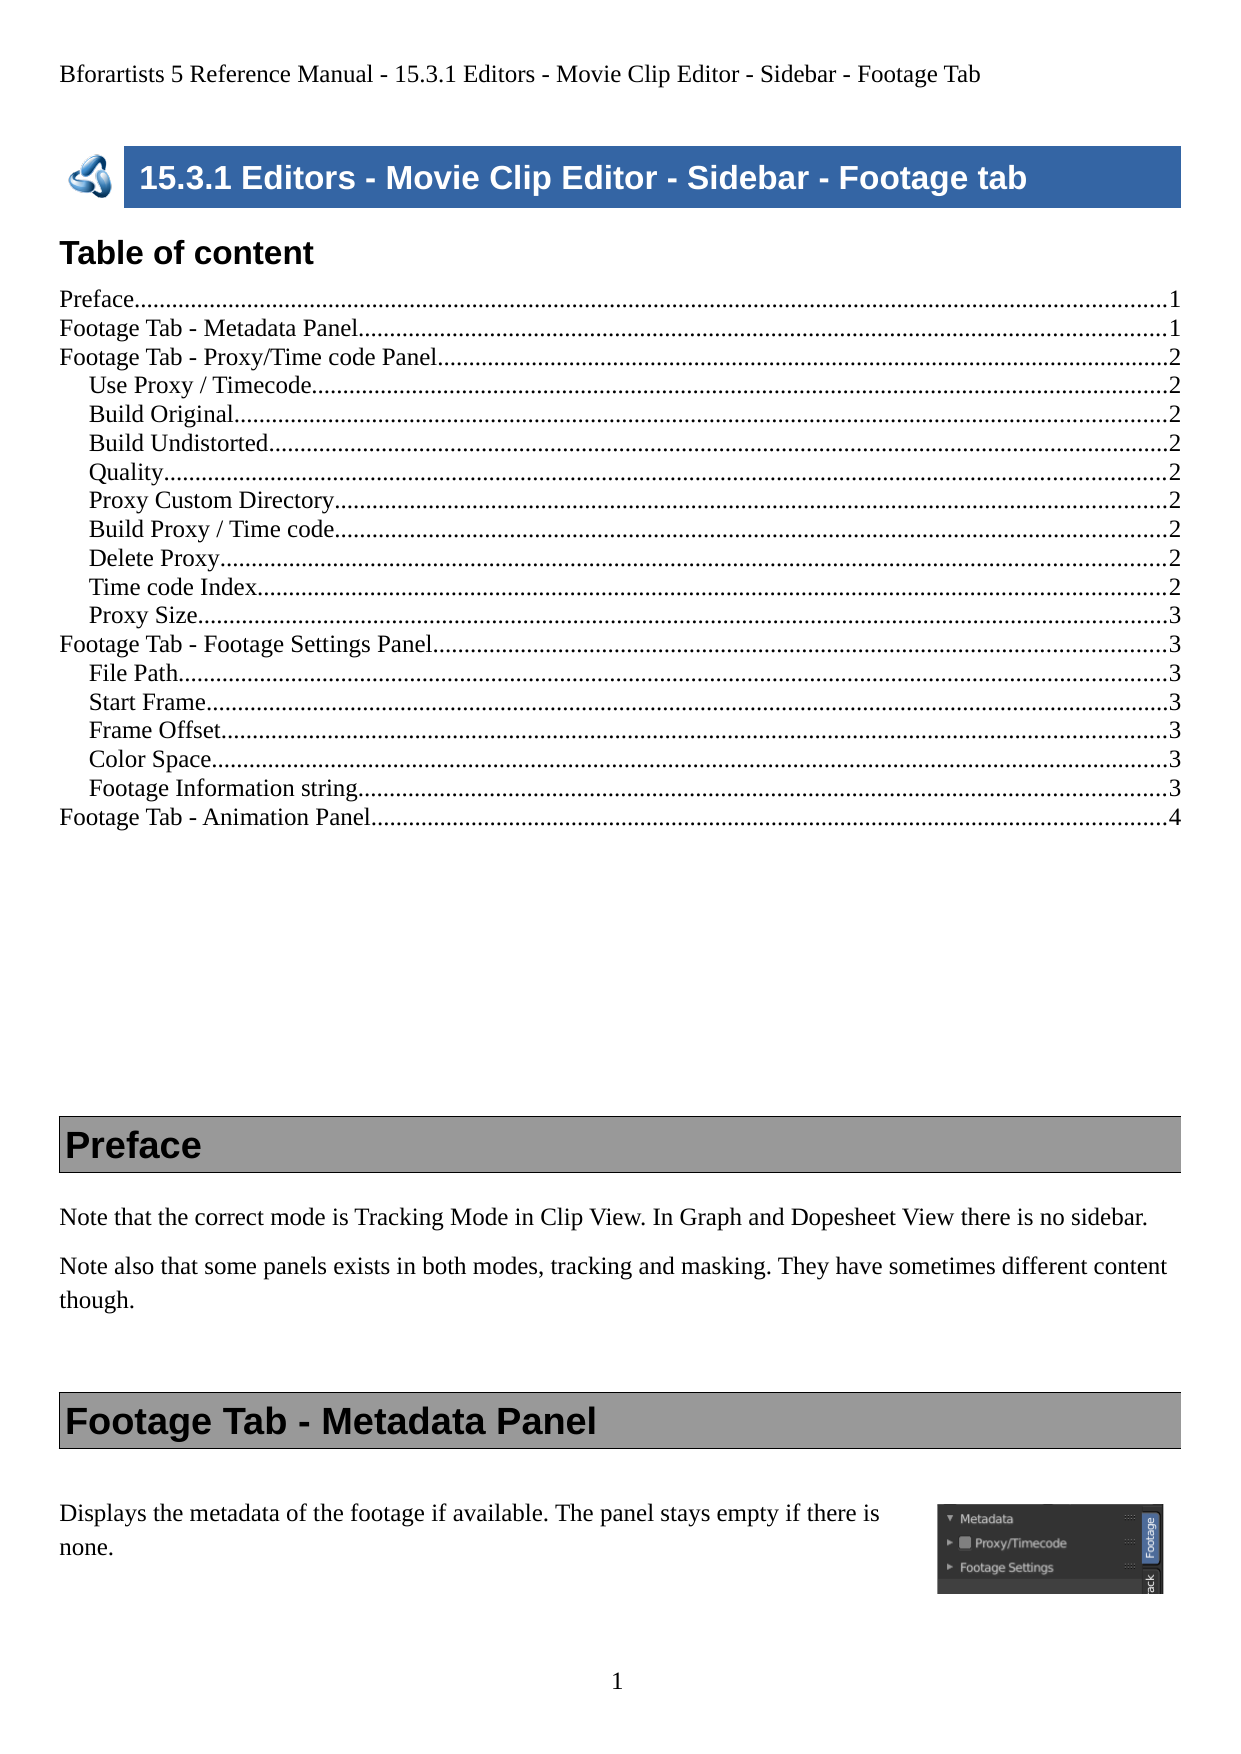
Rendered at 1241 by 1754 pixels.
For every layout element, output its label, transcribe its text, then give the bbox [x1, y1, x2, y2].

text Note also that some panels exists in both modes, tracking and masking. They have sometimes different content though. [59, 1251, 1181, 1314]
text File Path 3 [88, 658, 1181, 687]
text Start Frame 3 [88, 687, 1181, 715]
text Build Original 2 [88, 399, 1181, 428]
text Delete Proxy 2 [88, 543, 1181, 572]
text Footage Tab - Footage Settings Panel 3 [59, 629, 1181, 658]
text Note that the correct mode is Tracking Mode in Clip View. In Graph and Dopesheet View there is no sidebar. [59, 1202, 1181, 1230]
text Proxy Size 3 [88, 600, 1181, 629]
text Preface 1 [59, 284, 1181, 313]
table_header [59, 146, 124, 208]
table_header Footage Tab - Metadata Panel [60, 1393, 1181, 1448]
subtitle Table of content [59, 233, 1181, 272]
text Use Proxy / Timecode 2 [88, 370, 1181, 399]
text Proxy Custom Directory 2 [88, 485, 1181, 514]
text Footage Information string 3 [88, 773, 1181, 802]
text Displays the metadata of the footage if available. The panel stays empty if there is none. [59, 1498, 1181, 1561]
text Time code Index 2 [88, 572, 1181, 600]
text Build Undistorted 2 [88, 428, 1181, 457]
text Quality 2 [88, 457, 1181, 485]
picture [65, 152, 114, 201]
picture [937, 1504, 1164, 1594]
text Footage Tab - Animation Panel 4 [59, 802, 1181, 830]
text Frame Offset 3 [88, 715, 1181, 744]
table_header Preface [60, 1117, 1181, 1172]
text Footage Tab - Metadata Panel 1 [59, 313, 1181, 342]
text Footage Tab - Proxy/Time code Panel 2 [59, 342, 1181, 370]
text Build Proxy / Time code 2 [88, 514, 1181, 543]
table_header 15.3.1 Editors - Movie Clip Editor - Sidebar - Footage tab [124, 146, 1181, 208]
text Color Space 3 [88, 744, 1181, 773]
